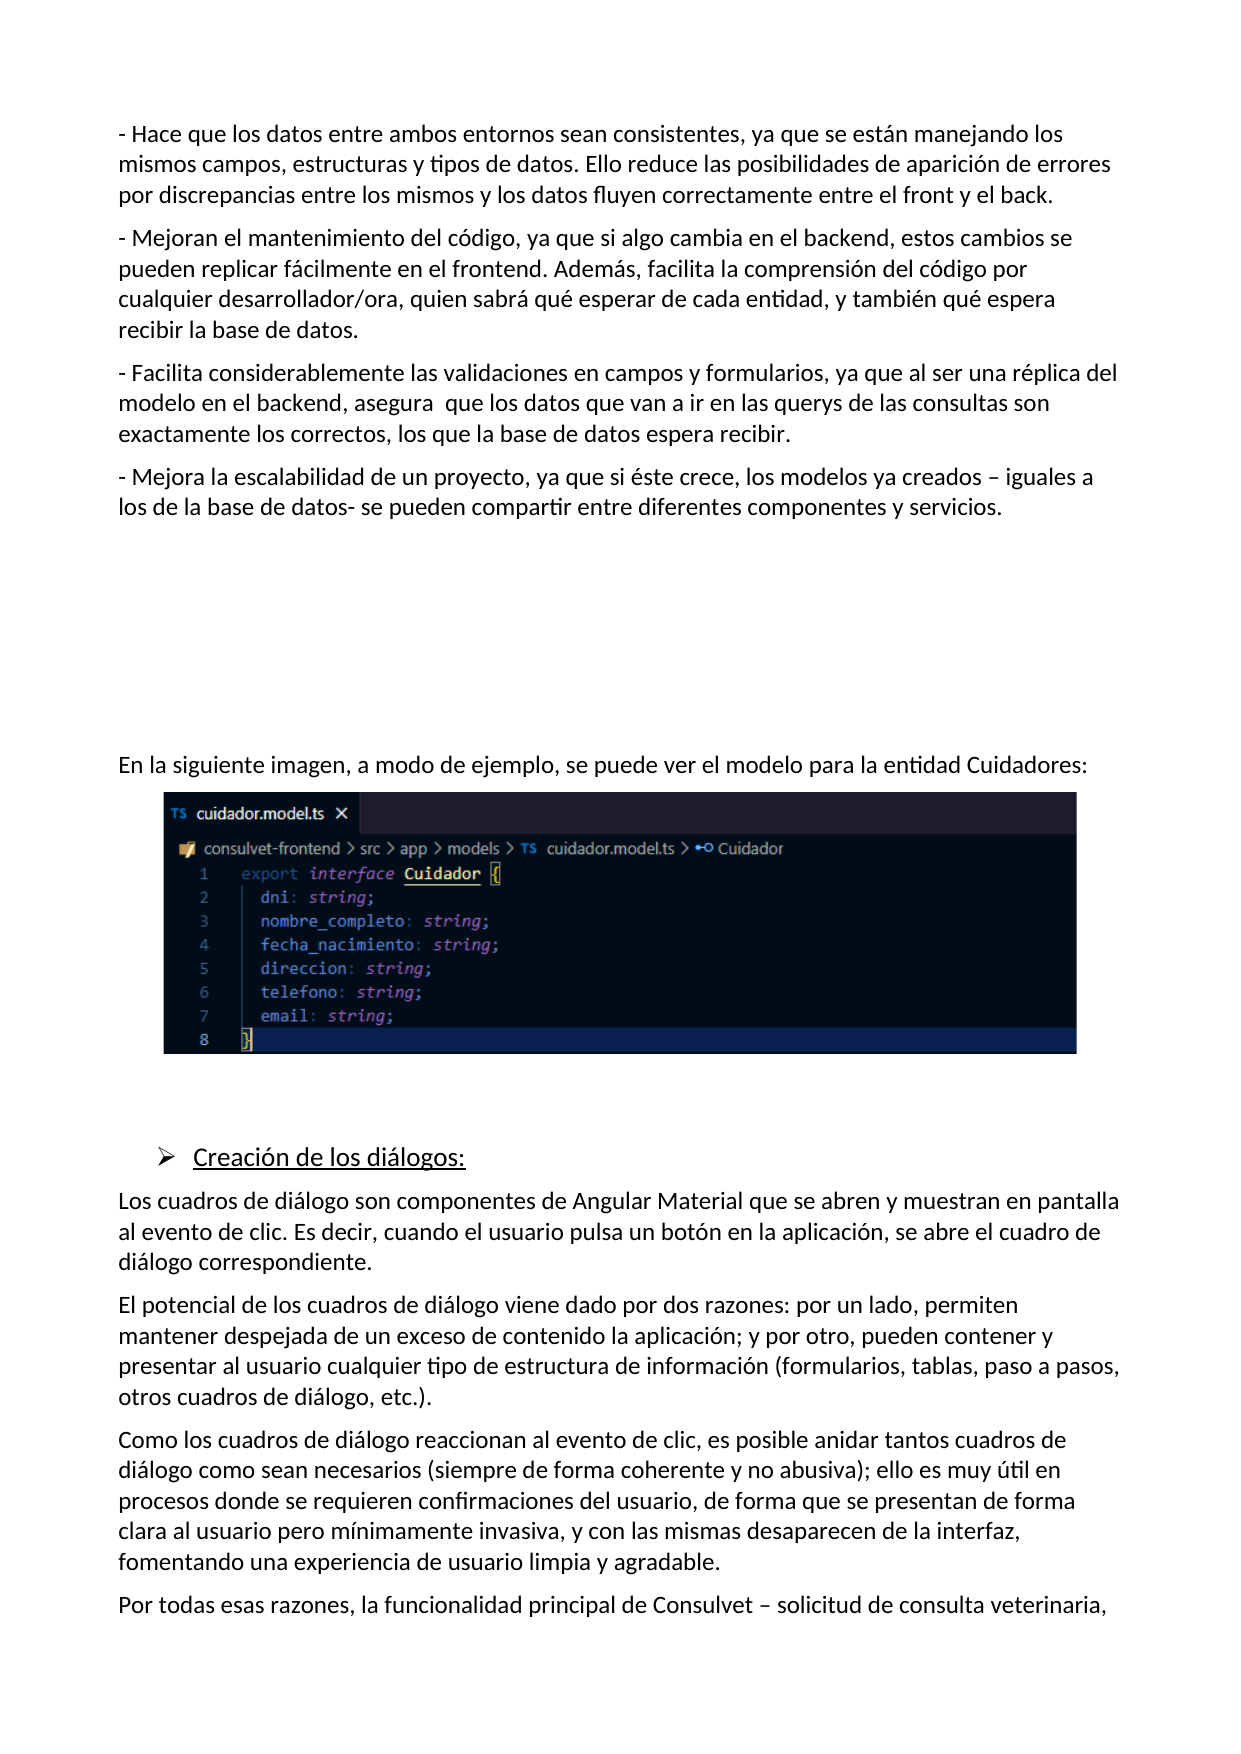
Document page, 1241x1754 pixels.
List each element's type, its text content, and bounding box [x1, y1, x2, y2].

text - Mejoran el mantenimiento del código, ya que si algo cambia en el backend, estos cambios se pueden replicar fácilmente en el frontend. Además, facilita la comprensión del código por cualquier desarrollador/ora, quien sabrá qué esperar de cada entidad, y también qué espera recibir la base de datos. [118, 222, 1122, 344]
text El potencial de los cuadros de diálogo viene dado por dos razones: por un lado, permiten mantener despejada de un exceso de contenido la aplicación; y por otro, pueden contener y presentar al usuario cualquier tipo de estructura de información (formularios, tablas, paso a pasos, otros cuadros de diálogo, etc.). [118, 1289, 1122, 1411]
text - Hace que los datos entre ambos entornos sean consistentes, ya que se están manejando los mismos campos, estructuras y tipos de datos. Ello reduce las posibilidades de aparición de errores por discrepancias entre los mismos y los datos fluyen correctamente entre el front y el back. [118, 118, 1122, 210]
text Como los cuadros de diálogo reaccionan al evento de clic, es posible anidar tantos cuadros de diálogo como sean necesarios (siempre de forma coherente y no abusiva); ello es muy útil en procesos donde se requieren confirmaciones del usuario, de forma que se presentan de forma clara al usuario pero mínimamente invasiva, y con las mismas desaparecen de la interfaz, fomentando una experiencia de usuario limpia y agradable. [118, 1424, 1122, 1577]
text - Mejora la escalabilidad de un proyecto, ya que si éste crece, los modelos ya creados – iguales a los de la base de datos- se pueden compartir entre diferentes componentes y servicios. [118, 461, 1122, 522]
text - Facilita considerablemente las validaciones en campos y formularios, ya que al ser una réplica del modelo en el backend, asegura que los datos que van a ir en las querys de las consultas son exactamente los correctos, los que la base de datos espera recibir. [118, 357, 1122, 448]
list Creación de los diálogos: [156, 1140, 1122, 1173]
text Los cuadros de diálogo son componentes de Angular Material que se abren y muestran en pantalla al evento de clic. Es decir, cuando el usuario pulsa un botón en la aplicación, se abre el cuadro de diálogo correspondiente. [118, 1185, 1122, 1277]
text En la siguiente imagen, a modo de ejemplo, se puede ver el modelo para la entidad Cuidadores: [118, 749, 1122, 780]
text Por todas esas razones, la funcionalidad principal de Consulvet – solicitud de consulta veterinaria, [118, 1589, 1122, 1619]
picture [163, 792, 1077, 1054]
